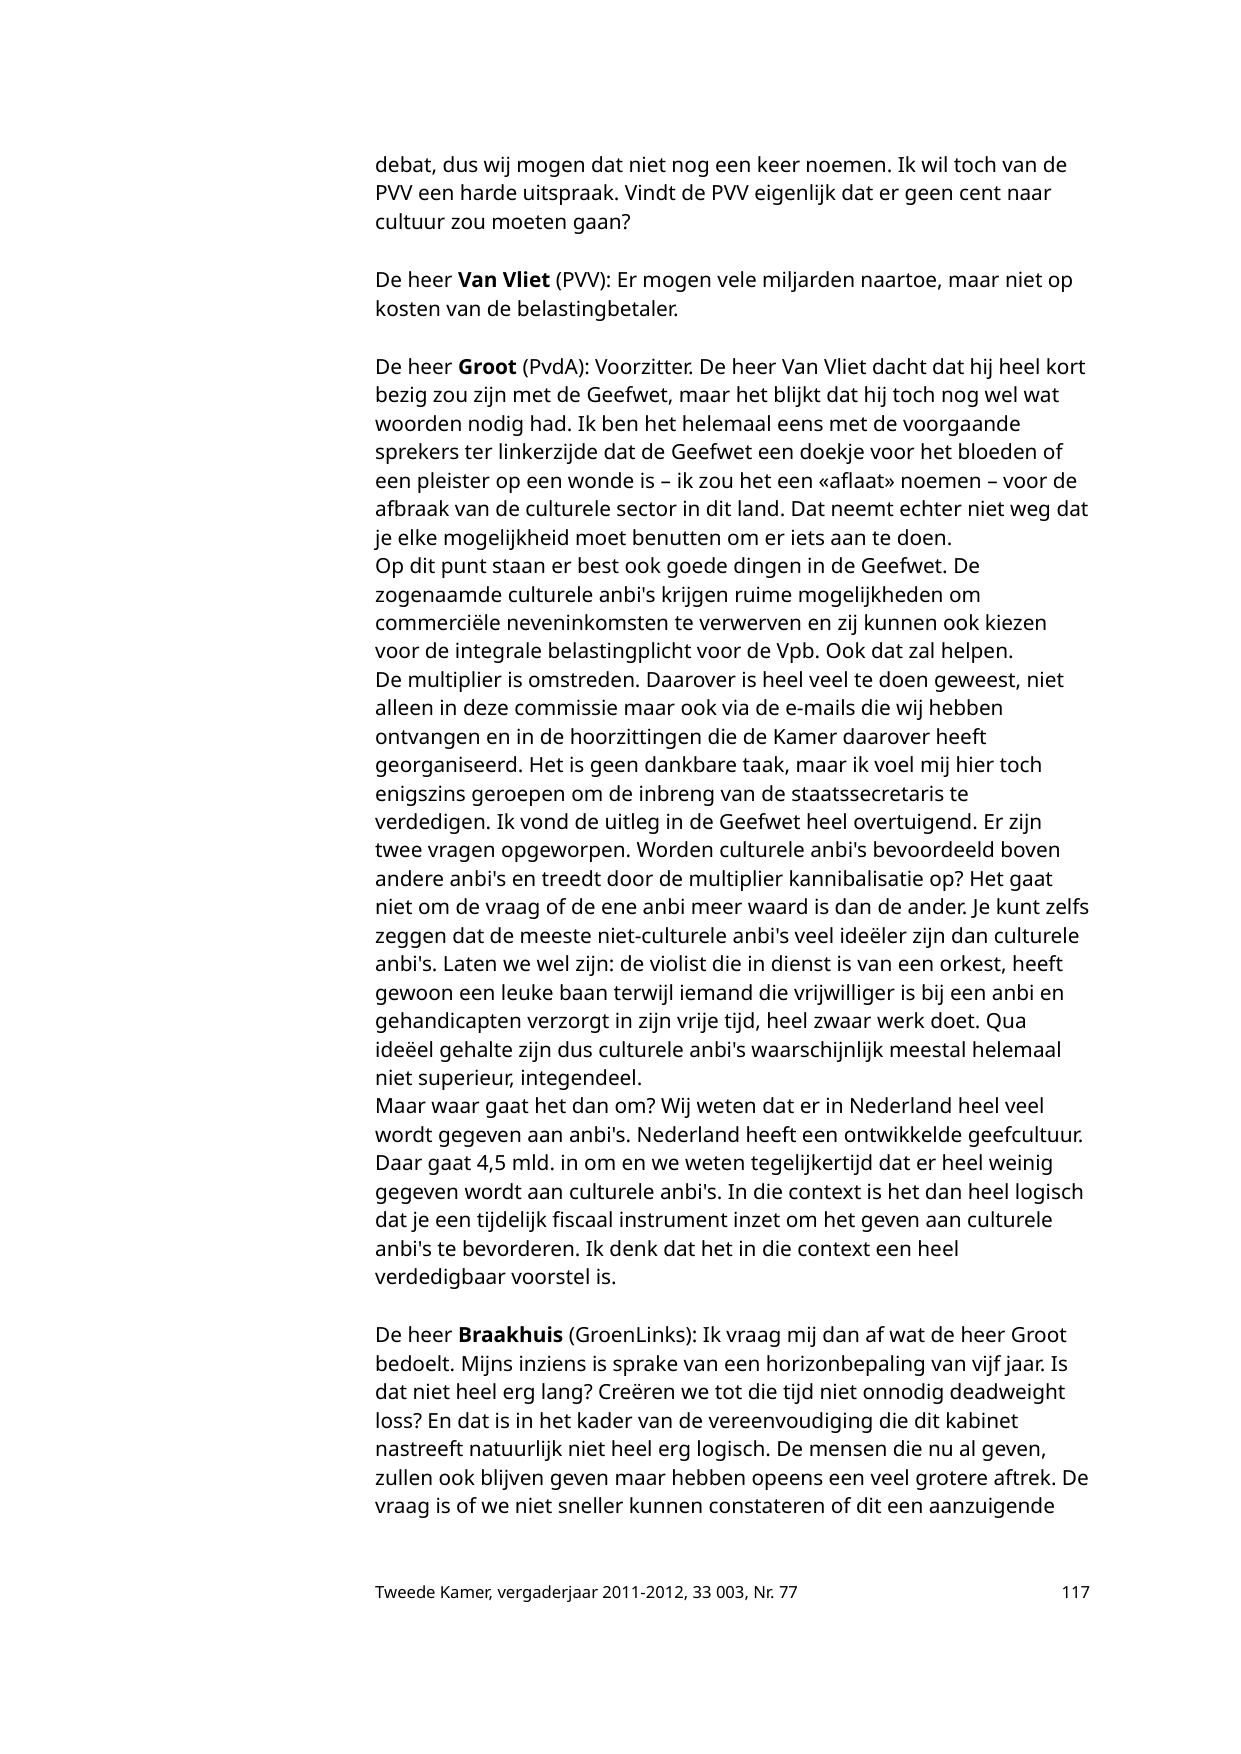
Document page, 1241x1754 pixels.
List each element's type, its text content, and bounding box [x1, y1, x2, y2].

text Op dit punt staan er best ook goede dingen in de Geefwet. De zogenaamde culturele anbi's krijgen ruime mogelijkheden om commerciële neveninkomsten te verwerven en zij kunnen ook kiezen voor de integrale belastingplicht voor de Vpb. Ook dat zal helpen. [375, 551, 1090, 665]
text De heer Van Vliet (PVV): Er mogen vele miljarden naartoe, maar niet op kosten van de belastingbetaler. [375, 265, 1090, 322]
text De heer Groot (PvdA): Voorzitter. De heer Van Vliet dacht dat hij heel kort bezig zou zijn met de Geefwet, maar het blijkt dat hij toch nog wel wat woorden nodig had. Ik ben het helemaal eens met de voorgaande sprekers ter linkerzijde dat de Geefwet een doekje voor het bloeden of een pleister op een wonde is – ik zou het een «aflaat» noemen – voor de afbraak van de culturele sector in dit land. Dat neemt echter niet weg dat je elke mogelijkheid moet benutten om er iets aan te doen. [375, 352, 1090, 551]
text debat, dus wij mogen dat niet nog een keer noemen. Ik wil toch van de PVV een harde uitspraak. Vindt de PVV eigenlijk dat er geen cent naar cultuur zou moeten gaan? [375, 150, 1090, 235]
text Maar waar gaat het dan om? Wij weten dat er in Nederland heel veel wordt gegeven aan anbi's. Nederland heeft een ontwikkelde geefcultuur. Daar gaat 4,5 mld. in om en we weten tegelijkertijd dat er heel weinig gegeven wordt aan culturele anbi's. In die context is het dan heel logisch dat je een tijdelijk fiscaal instrument inzet om het geven aan culturele anbi's te bevorderen. Ik denk dat het in die context een heel verdedigbaar voorstel is. [375, 1092, 1090, 1291]
text De heer Braakhuis (GroenLinks): Ik vraag mij dan af wat de heer Groot bedoelt. Mijns inziens is sprake van een horizonbepaling van vijf jaar. Is dat niet heel erg lang? Creëren we tot die tijd niet onnodig deadweight loss? En dat is in het kader van de vereenvoudiging die dit kabinet nastreeft natuurlijk niet heel erg logisch. De mensen die nu al geven, zullen ook blijven geven maar hebben opeens een veel grotere aftrek. De vraag is of we niet sneller kunnen constateren of dit een aanzuigende [375, 1321, 1090, 1520]
text De multiplier is omstreden. Daarover is heel veel te doen geweest, niet alleen in deze commissie maar ook via de e-mails die wij hebben ontvangen en in de hoorzittingen die de Kamer daarover heeft georganiseerd. Het is geen dankbare taak, maar ik voel mij hier toch enigszins geroepen om de inbreng van de staatssecretaris te verdedigen. Ik vond de uitleg in de Geefwet heel overtuigend. Er zijn twee vragen opgeworpen. Worden culturele anbi's bevoordeeld boven andere anbi's en treedt door de multiplier kannibalisatie op? Het gaat niet om de vraag of de ene anbi meer waard is dan de ander. Je kunt zelfs zeggen dat de meeste niet-culturele anbi's veel ideëler zijn dan culturele anbi's. Laten we wel zijn: de violist die in dienst is van een orkest, heeft gewoon een leuke baan terwijl iemand die vrijwilliger is bij een anbi en gehandicapten verzorgt in zijn vrije tijd, heel zwaar werk doet. Qua ideëel gehalte zijn dus culturele anbi's waarschijnlijk meestal helemaal niet superieur, integendeel. [375, 665, 1090, 1092]
